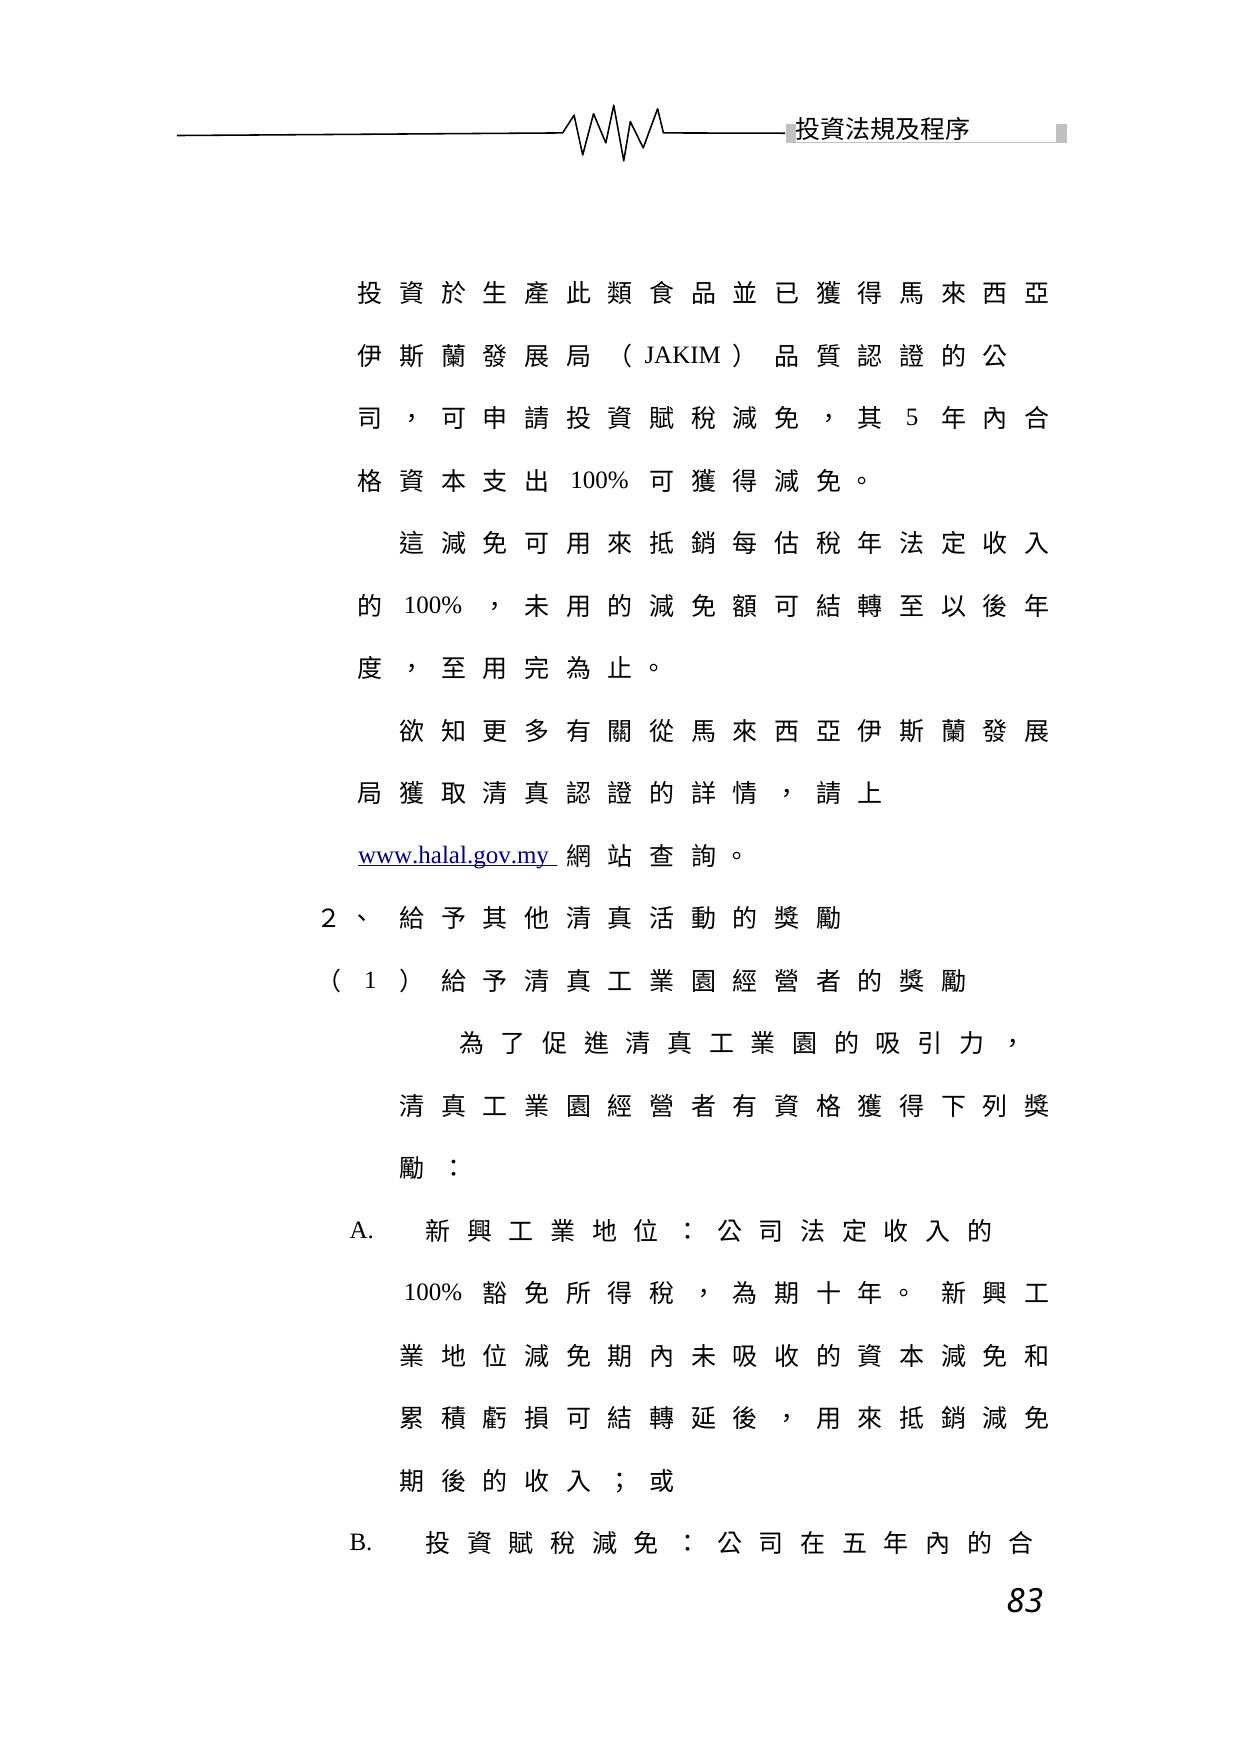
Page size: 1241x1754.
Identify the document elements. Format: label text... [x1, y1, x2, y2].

text B. 投資賦稅減免：公司在五年內的合 [330, 1500, 1058, 1563]
text 投資於生產此類食品並已獲得馬來西亞伊斯蘭發展局（JAKIM）品質認證的公司，可申請投資賦稅減免，其5年內合格資本支出100%可獲得減免。 [330, 250, 1058, 500]
text 欲知更多有關從馬來西亞伊斯蘭發展局獲取清真認證的詳情，請上www.halal.gov.my網站查詢。 [330, 688, 1058, 875]
text 為了促進清真工業園的吸引力，清真工業園經營者有資格獲得下列獎勵： [306, 1000, 1058, 1188]
text A. 新興工業地位：公司法定收入的100%豁免所得稅，為期十年。新興工業地位減免期內未吸收的資本減免和累積虧損可結轉延後，用來抵銷減免期後的收入；或 [330, 1188, 1058, 1500]
text （1）給予清真工業園經營者的獎勵 [306, 938, 1058, 1000]
text ２、給予其他清真活動的獎勵 [281, 875, 1058, 938]
text 這減免可用來抵銷每估稅年法定收入的100%，未用的減免額可結轉至以後年度，至用完為止。 [330, 500, 1058, 688]
